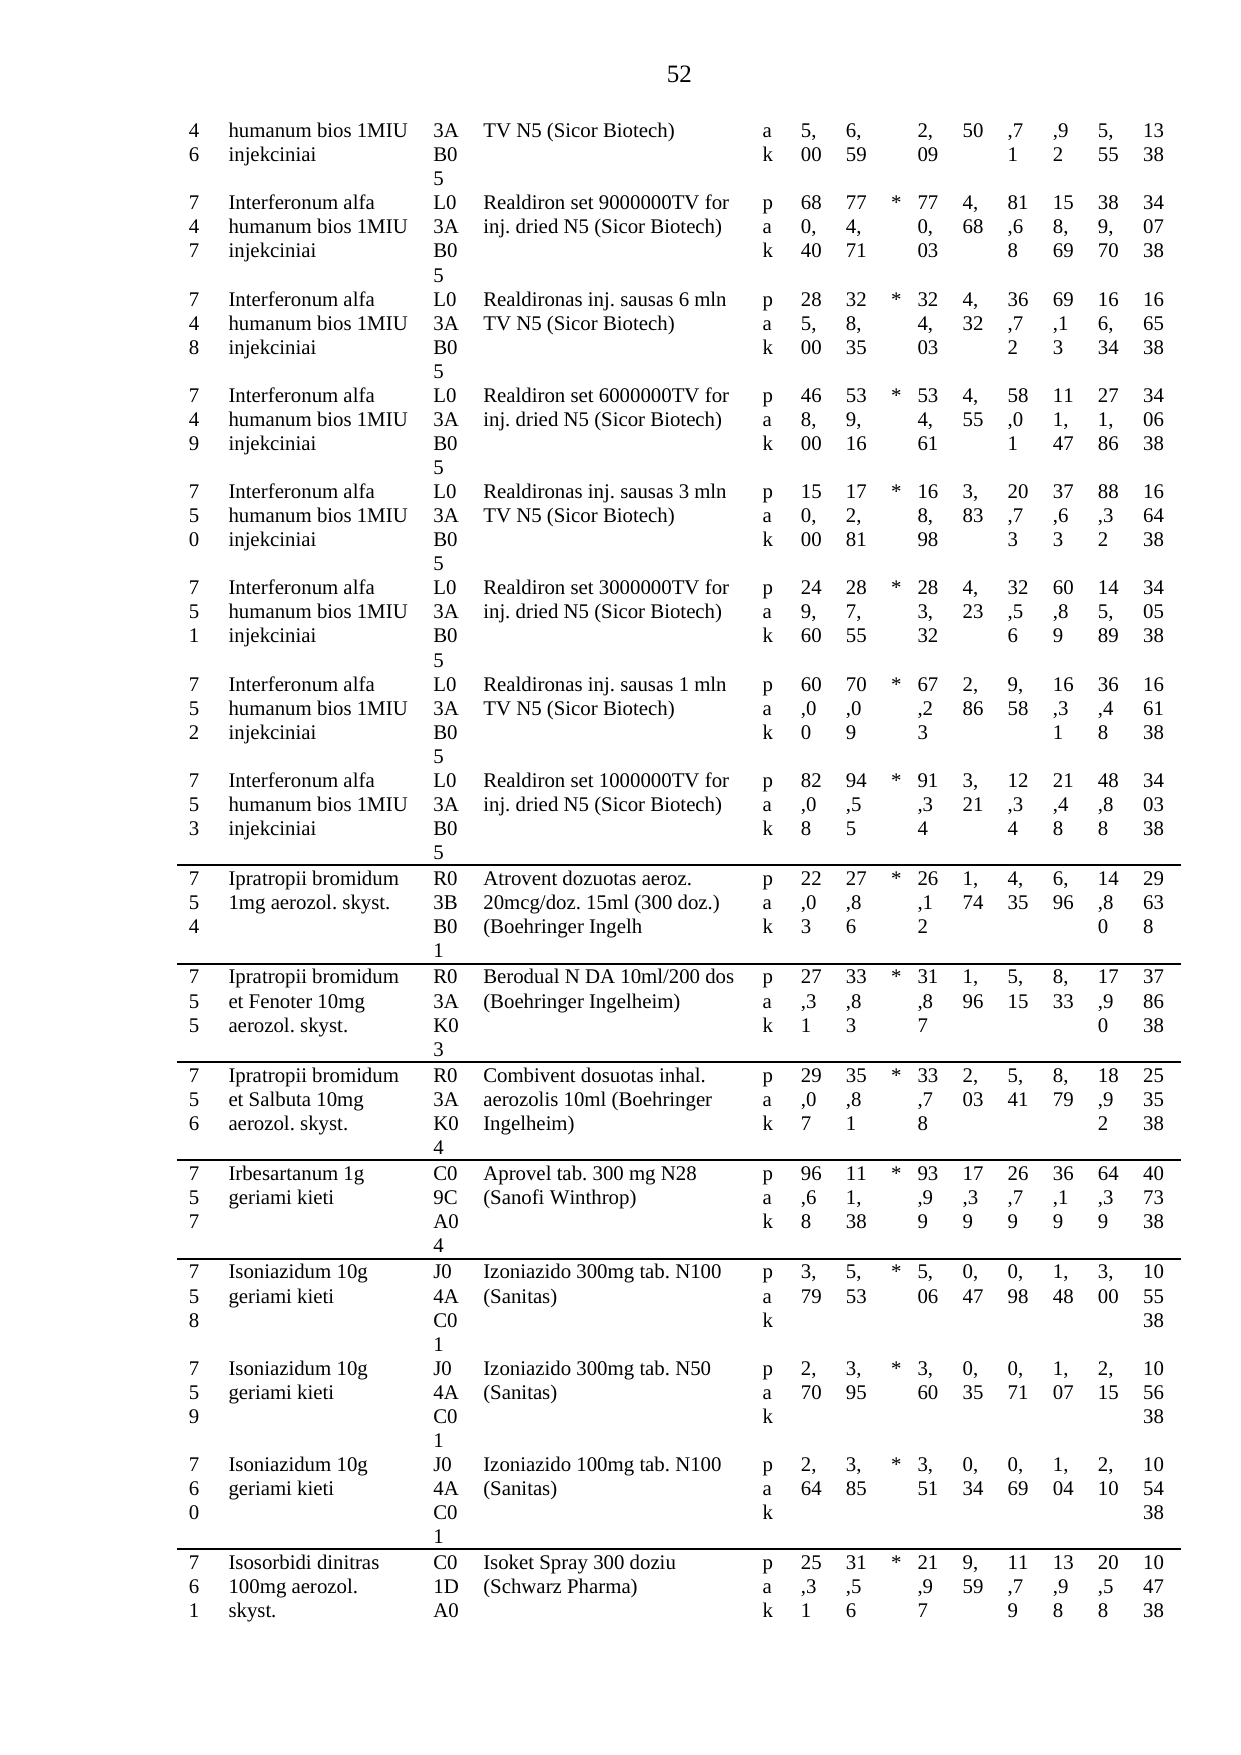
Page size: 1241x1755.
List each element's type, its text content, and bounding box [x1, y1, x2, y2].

table_cell 105638 [1132, 1356, 1181, 1452]
table_cell 3,60 [906, 1356, 951, 1452]
table_cell 17,39 [951, 1161, 996, 1257]
table_cell * [880, 1452, 906, 1548]
table_cell pak [751, 190, 789, 287]
table_cell 340738 [1132, 190, 1181, 287]
table_cell 32,56 [996, 575, 1041, 672]
table_cell C09CA04 [422, 1161, 472, 1257]
table_cell 0,47 [951, 1260, 996, 1356]
table_cell 389,70 [1086, 190, 1132, 287]
table_cell Atrovent dozuotas aeroz. 20mcg/doz. 15ml (300 doz.) (Boehringer Ingelh [472, 866, 751, 962]
table_cell humanum bios 1MIU injekciniai [217, 118, 422, 190]
table_cell 271,86 [1086, 383, 1132, 479]
table_cell Interferonum alfa humanum bios 1MIU injekciniai [217, 479, 422, 575]
table_cell L03AB05 [422, 479, 472, 575]
table_cell * [880, 1161, 906, 1257]
table_cell 3,95 [834, 1356, 879, 1452]
table_cell Aprovel tab. 300 mg N28 (Sanofi Winthrop) [472, 1161, 751, 1257]
table_cell 4,32 [951, 287, 996, 383]
table_cell 9,59 [951, 1550, 996, 1622]
table_cell 253538 [1132, 1063, 1181, 1159]
table_cell 328,35 [834, 287, 879, 383]
table_cell pak [751, 672, 789, 768]
table_cell 21,97 [906, 1550, 951, 1622]
table_cell Isoniazidum 10g geriami kieti [217, 1356, 422, 1452]
table_cell Realdironas inj. sausas 6 mln TV N5 (Sicor Biotech) [472, 287, 751, 383]
table_cell 1,96 [951, 965, 996, 1061]
table_cell [880, 118, 906, 190]
table_cell 64,39 [1086, 1161, 1132, 1257]
table_cell * [880, 383, 906, 479]
table_cell Interferonum alfa humanum bios 1MIU injekciniai [217, 768, 422, 864]
table_cell pak [751, 1063, 789, 1159]
table_cell Interferonum alfa humanum bios 1MIU injekciniai [217, 575, 422, 672]
table_cell Realdiron set 1000000TV for inj. dried N5 (Sicor Biotech) [472, 768, 751, 864]
table_cell 753 [177, 768, 217, 864]
table_cell 26,79 [996, 1161, 1041, 1257]
table_cell 749 [177, 383, 217, 479]
table_cell 35,81 [834, 1063, 879, 1159]
table_cell pak [751, 1452, 789, 1548]
table_cell 33,83 [834, 965, 879, 1061]
table_cell 5,41 [996, 1063, 1041, 1159]
table_cell * [880, 672, 906, 768]
table_cell R03BB01 [422, 866, 472, 962]
table_cell 168,98 [906, 479, 951, 575]
table_cell ,92 [1041, 118, 1086, 190]
table_cell 105538 [1132, 1260, 1181, 1356]
table_cell Berodual N DA 10ml/200 dos (Boehringer Ingelheim) [472, 965, 751, 1061]
table_cell pak [751, 287, 789, 383]
table_cell 29638 [1132, 866, 1181, 962]
table_cell 0,71 [996, 1356, 1041, 1452]
table_cell 5,06 [906, 1260, 951, 1356]
table_cell 29,07 [789, 1063, 834, 1159]
table_cell 145,89 [1086, 575, 1132, 672]
table_cell 0,34 [951, 1452, 996, 1548]
table_cell 758 [177, 1260, 217, 1356]
table_cell 14,80 [1086, 866, 1132, 962]
table_cell 4,68 [951, 190, 996, 287]
table_cell 340338 [1132, 768, 1181, 864]
table_cell 166538 [1132, 287, 1181, 383]
table_cell 37,63 [1041, 479, 1086, 575]
table_cell 3,83 [951, 479, 996, 575]
table_cell 36,48 [1086, 672, 1132, 768]
table_cell 50 [951, 118, 996, 190]
table_cell 751 [177, 575, 217, 672]
table_cell 1338 [1132, 118, 1181, 190]
table_cell Ipratropii bromidum et Fenoter 10mg aerozol. skyst. [217, 965, 422, 1061]
table_cell 2,10 [1086, 1452, 1132, 1548]
table_cell 21,48 [1041, 768, 1086, 864]
table_cell 17,90 [1086, 965, 1132, 1061]
table_cell 27,86 [834, 866, 879, 962]
table_cell 27,31 [789, 965, 834, 1061]
table_cell 5,00 [789, 118, 834, 190]
table_cell pak [751, 1550, 789, 1622]
table_cell 755 [177, 965, 217, 1061]
table_cell * [880, 1356, 906, 1452]
table_cell 20,73 [996, 479, 1041, 575]
table_cell 754 [177, 866, 217, 962]
table_cell 2,09 [906, 118, 951, 190]
table_cell 60,89 [1041, 575, 1086, 672]
table_cell 3,79 [789, 1260, 834, 1356]
table_cell J04AC01 [422, 1356, 472, 1452]
table_cell TV N5 (Sicor Biotech) [472, 118, 751, 190]
table_cell 18,92 [1086, 1063, 1132, 1159]
table_cell 5,55 [1086, 118, 1132, 190]
table_cell pak [751, 768, 789, 864]
table_cell ,71 [996, 118, 1041, 190]
table_cell Izoniazido 300mg tab. N50 (Sanitas) [472, 1356, 751, 1452]
table_cell 111,47 [1041, 383, 1086, 479]
table_cell 756 [177, 1063, 217, 1159]
table_cell 761 [177, 1550, 217, 1622]
table_cell 0,98 [996, 1260, 1041, 1356]
table_cell 2,03 [951, 1063, 996, 1159]
table_cell 283,32 [906, 575, 951, 672]
table_cell 81,68 [996, 190, 1041, 287]
table_cell 33,78 [906, 1063, 951, 1159]
table_cell 534,61 [906, 383, 951, 479]
table_cell pak [751, 575, 789, 672]
table_cell pak [751, 383, 789, 479]
table_cell Irbesartanum 1g geriami kieti [217, 1161, 422, 1257]
table_cell 285,00 [789, 287, 834, 383]
table_cell 4,55 [951, 383, 996, 479]
table_cell 407338 [1132, 1161, 1181, 1257]
table_cell pak [751, 1161, 789, 1257]
table_cell L03AB05 [422, 383, 472, 479]
table_cell Ipratropii bromidum 1mg aerozol. skyst. [217, 866, 422, 962]
table_cell Izoniazido 100mg tab. N100 (Sanitas) [472, 1452, 751, 1548]
table_cell 750 [177, 479, 217, 575]
table_cell 67,23 [906, 672, 951, 768]
table_cell * [880, 768, 906, 864]
table_cell 0,69 [996, 1452, 1041, 1548]
table_cell 111,38 [834, 1161, 879, 1257]
table_cell 166138 [1132, 672, 1181, 768]
table_cell Ipratropii bromidum et Salbuta 10mg aerozol. skyst. [217, 1063, 422, 1159]
table_cell * [880, 190, 906, 287]
table_cell 46 [177, 118, 217, 190]
table_cell 172,81 [834, 479, 879, 575]
table_cell L03AB05 [422, 672, 472, 768]
table_cell 26,12 [906, 866, 951, 962]
table_cell 1,48 [1041, 1260, 1086, 1356]
table_cell 8,33 [1041, 965, 1086, 1061]
table_cell 12,34 [996, 768, 1041, 864]
table_cell 69,13 [1041, 287, 1086, 383]
table_cell 539,16 [834, 383, 879, 479]
table_cell Realdiron set 9000000TV for inj. dried N5 (Sicor Biotech) [472, 190, 751, 287]
table_cell 340638 [1132, 383, 1181, 479]
table_cell Isoniazidum 10g geriami kieti [217, 1260, 422, 1356]
table_cell * [880, 1063, 906, 1159]
table_cell R03AK04 [422, 1063, 472, 1159]
table_cell 94,55 [834, 768, 879, 864]
table_cell 774,71 [834, 190, 879, 287]
table_cell 166438 [1132, 479, 1181, 575]
table_cell 82,08 [789, 768, 834, 864]
table_cell 752 [177, 672, 217, 768]
table_cell 3,51 [906, 1452, 951, 1548]
table_cell Combivent dosuotas inhal. aerozolis 10ml (Boehringer Ingelheim) [472, 1063, 751, 1159]
table_cell pak [751, 965, 789, 1061]
table_cell 759 [177, 1356, 217, 1452]
table_cell 48,88 [1086, 768, 1132, 864]
table_cell L03AB05 [422, 287, 472, 383]
table_cell * [880, 287, 906, 383]
table_cell 2,15 [1086, 1356, 1132, 1452]
table_cell * [880, 575, 906, 672]
table_cell 324,03 [906, 287, 951, 383]
table_cell 340538 [1132, 575, 1181, 672]
table_cell 287,55 [834, 575, 879, 672]
table_cell 70,09 [834, 672, 879, 768]
table_cell Interferonum alfa humanum bios 1MIU injekciniai [217, 287, 422, 383]
table_cell 22,03 [789, 866, 834, 962]
table_cell C01DA0 [422, 1550, 472, 1622]
table_cell 3,21 [951, 768, 996, 864]
table_cell 0,35 [951, 1356, 996, 1452]
table_cell J04AC01 [422, 1260, 472, 1356]
table_cell 378638 [1132, 965, 1181, 1061]
table_cell Isoniazidum 10g geriami kieti [217, 1452, 422, 1548]
table_cell 158,69 [1041, 190, 1086, 287]
table_cell ak [751, 118, 789, 190]
table_cell 6,59 [834, 118, 879, 190]
table_cell 2,86 [951, 672, 996, 768]
table_cell 5,15 [996, 965, 1041, 1061]
table_cell 31,87 [906, 965, 951, 1061]
table_cell * [880, 479, 906, 575]
table_cell L03AB05 [422, 190, 472, 287]
table_cell R03AK03 [422, 965, 472, 1061]
table_cell Isoket Spray 300 doziu (Schwarz Pharma) [472, 1550, 751, 1622]
table_cell 9,58 [996, 672, 1041, 768]
table_cell 1,07 [1041, 1356, 1086, 1452]
table_cell 36,72 [996, 287, 1041, 383]
table_cell 680,40 [789, 190, 834, 287]
table_cell * [880, 965, 906, 1061]
table_cell 13,98 [1041, 1550, 1086, 1622]
table_cell L03AB05 [422, 575, 472, 672]
table_cell 20,58 [1086, 1550, 1132, 1622]
table_cell 150,00 [789, 479, 834, 575]
table_cell 93,99 [906, 1161, 951, 1257]
table_cell 757 [177, 1161, 217, 1257]
table_cell 468,00 [789, 383, 834, 479]
table_cell 25,31 [789, 1550, 834, 1622]
table_cell 249,60 [789, 575, 834, 672]
table_cell 4,23 [951, 575, 996, 672]
table_cell pak [751, 866, 789, 962]
table_cell 3AB05 [422, 118, 472, 190]
table_cell 1,74 [951, 866, 996, 962]
table_cell 747 [177, 190, 217, 287]
table_cell * [880, 866, 906, 962]
table_cell pak [751, 1356, 789, 1452]
table_cell * [880, 1260, 906, 1356]
table_cell 748 [177, 287, 217, 383]
table_cell 104738 [1132, 1550, 1181, 1622]
table_cell pak [751, 479, 789, 575]
table_cell L03AB05 [422, 768, 472, 864]
table_cell Realdiron set 3000000TV for inj. dried N5 (Sicor Biotech) [472, 575, 751, 672]
table_cell 5,53 [834, 1260, 879, 1356]
table_cell 8,79 [1041, 1063, 1086, 1159]
table_cell Realdironas inj. sausas 1 mln TV N5 (Sicor Biotech) [472, 672, 751, 768]
table_cell 166,34 [1086, 287, 1132, 383]
table_cell 2,64 [789, 1452, 834, 1548]
table_cell Interferonum alfa humanum bios 1MIU injekciniai [217, 672, 422, 768]
table_cell pak [751, 1260, 789, 1356]
table_cell Interferonum alfa humanum bios 1MIU injekciniai [217, 190, 422, 287]
table_cell 3,85 [834, 1452, 879, 1548]
table_cell 88,32 [1086, 479, 1132, 575]
table_cell Interferonum alfa humanum bios 1MIU injekciniai [217, 383, 422, 479]
table_cell 31,56 [834, 1550, 879, 1622]
table_cell J04AC01 [422, 1452, 472, 1548]
table_cell 11,79 [996, 1550, 1041, 1622]
table_cell 60,00 [789, 672, 834, 768]
table_cell Realdiron set 6000000TV for inj. dried N5 (Sicor Biotech) [472, 383, 751, 479]
table_cell Realdironas inj. sausas 3 mln TV N5 (Sicor Biotech) [472, 479, 751, 575]
table_cell Isosorbidi dinitras 100mg aerozol. skyst. [217, 1550, 422, 1622]
table_cell 760 [177, 1452, 217, 1548]
table_cell 6,96 [1041, 866, 1086, 962]
table_cell 58,01 [996, 383, 1041, 479]
table_cell 96,68 [789, 1161, 834, 1257]
table_cell 2,70 [789, 1356, 834, 1452]
table_cell Izoniazido 300mg tab. N100 (Sanitas) [472, 1260, 751, 1356]
table_cell 1,04 [1041, 1452, 1086, 1548]
table_cell 36,19 [1041, 1161, 1086, 1257]
table_cell 16,31 [1041, 672, 1086, 768]
table_cell 105438 [1132, 1452, 1181, 1548]
table_cell 91,34 [906, 768, 951, 864]
table_cell 4,35 [996, 866, 1041, 962]
table_cell 3,00 [1086, 1260, 1132, 1356]
table_cell * [880, 1550, 906, 1622]
table_cell 770,03 [906, 190, 951, 287]
